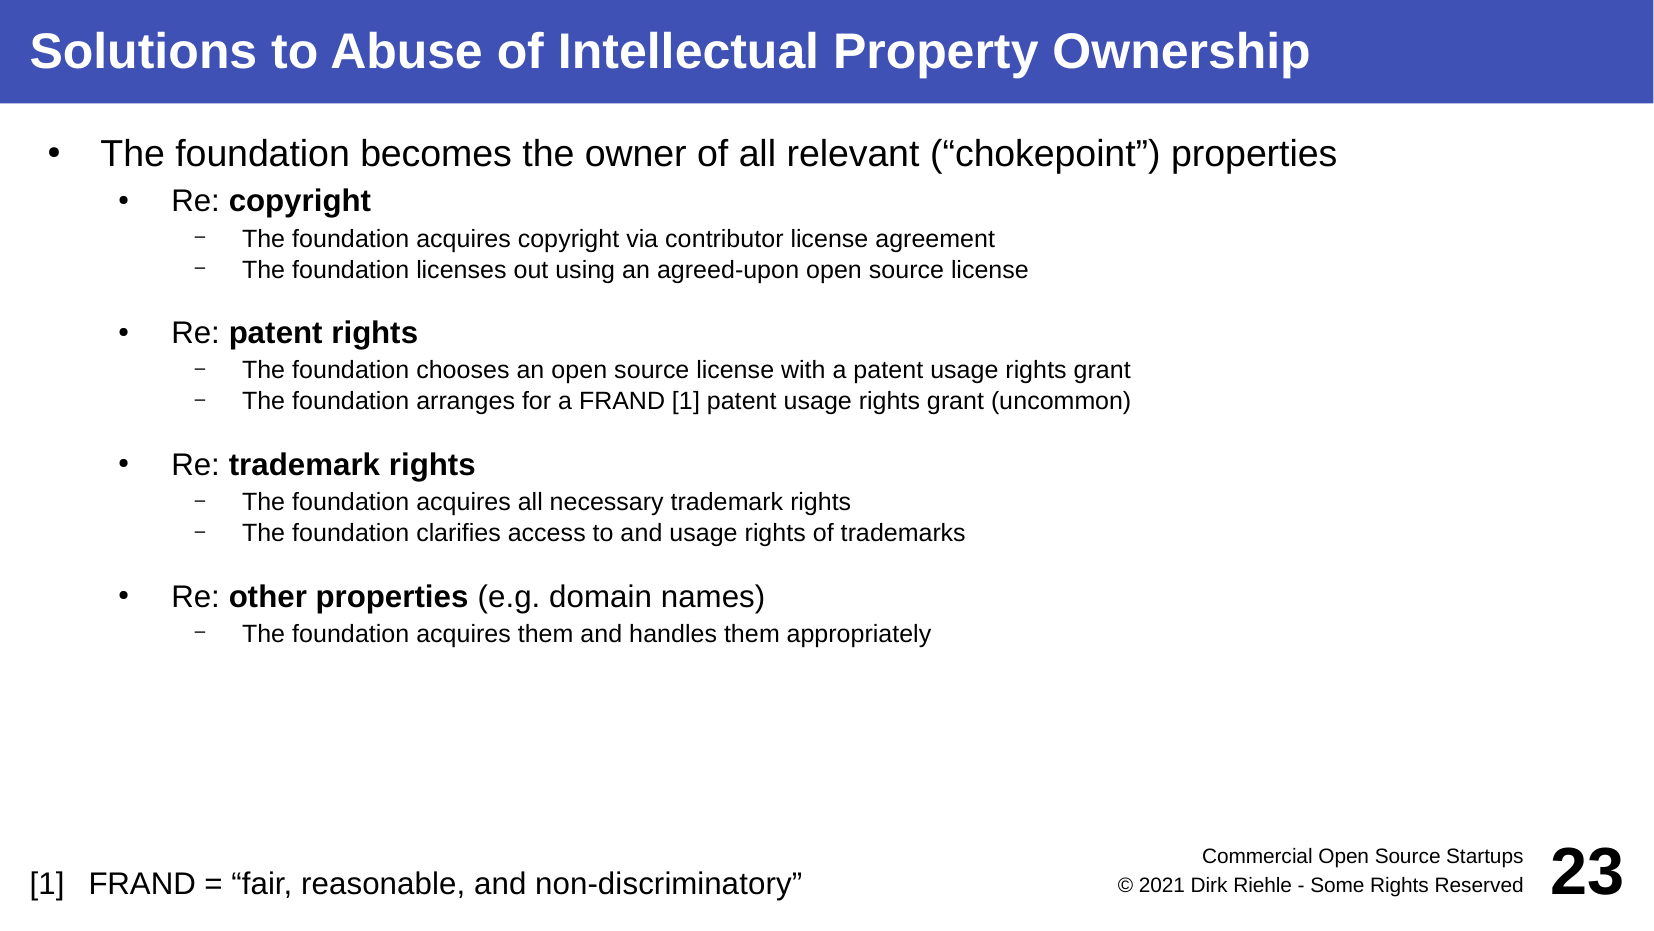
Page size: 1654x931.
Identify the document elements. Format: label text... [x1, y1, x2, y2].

text_box [1] FRAND = “fair, reasonable, and non-discriminatory” [0, 693, 1182, 931]
title Solutions to Abuse of Intellectual Property Ownership [0, 0, 1654, 104]
list The foundation becomes the owner of all relevant (“chokepoint”) properties Re: copyright The foundation acquires copyright via contributor license agreement The foundation licenses out using an agreed-upon open source license Re: patent rights The foundation chooses an open source license with a patent usage rights grant The foundation arranges for a FRAND [1] patent usage rights grant (uncommon) Re: trademark rights The foundation acquires all necessary trademark rights The foundation clarifies access to and usage rights of trademarks Re: other properties (e.g. domain names) The foundation acquires them and handles them appropriately [29, 132, 1625, 813]
